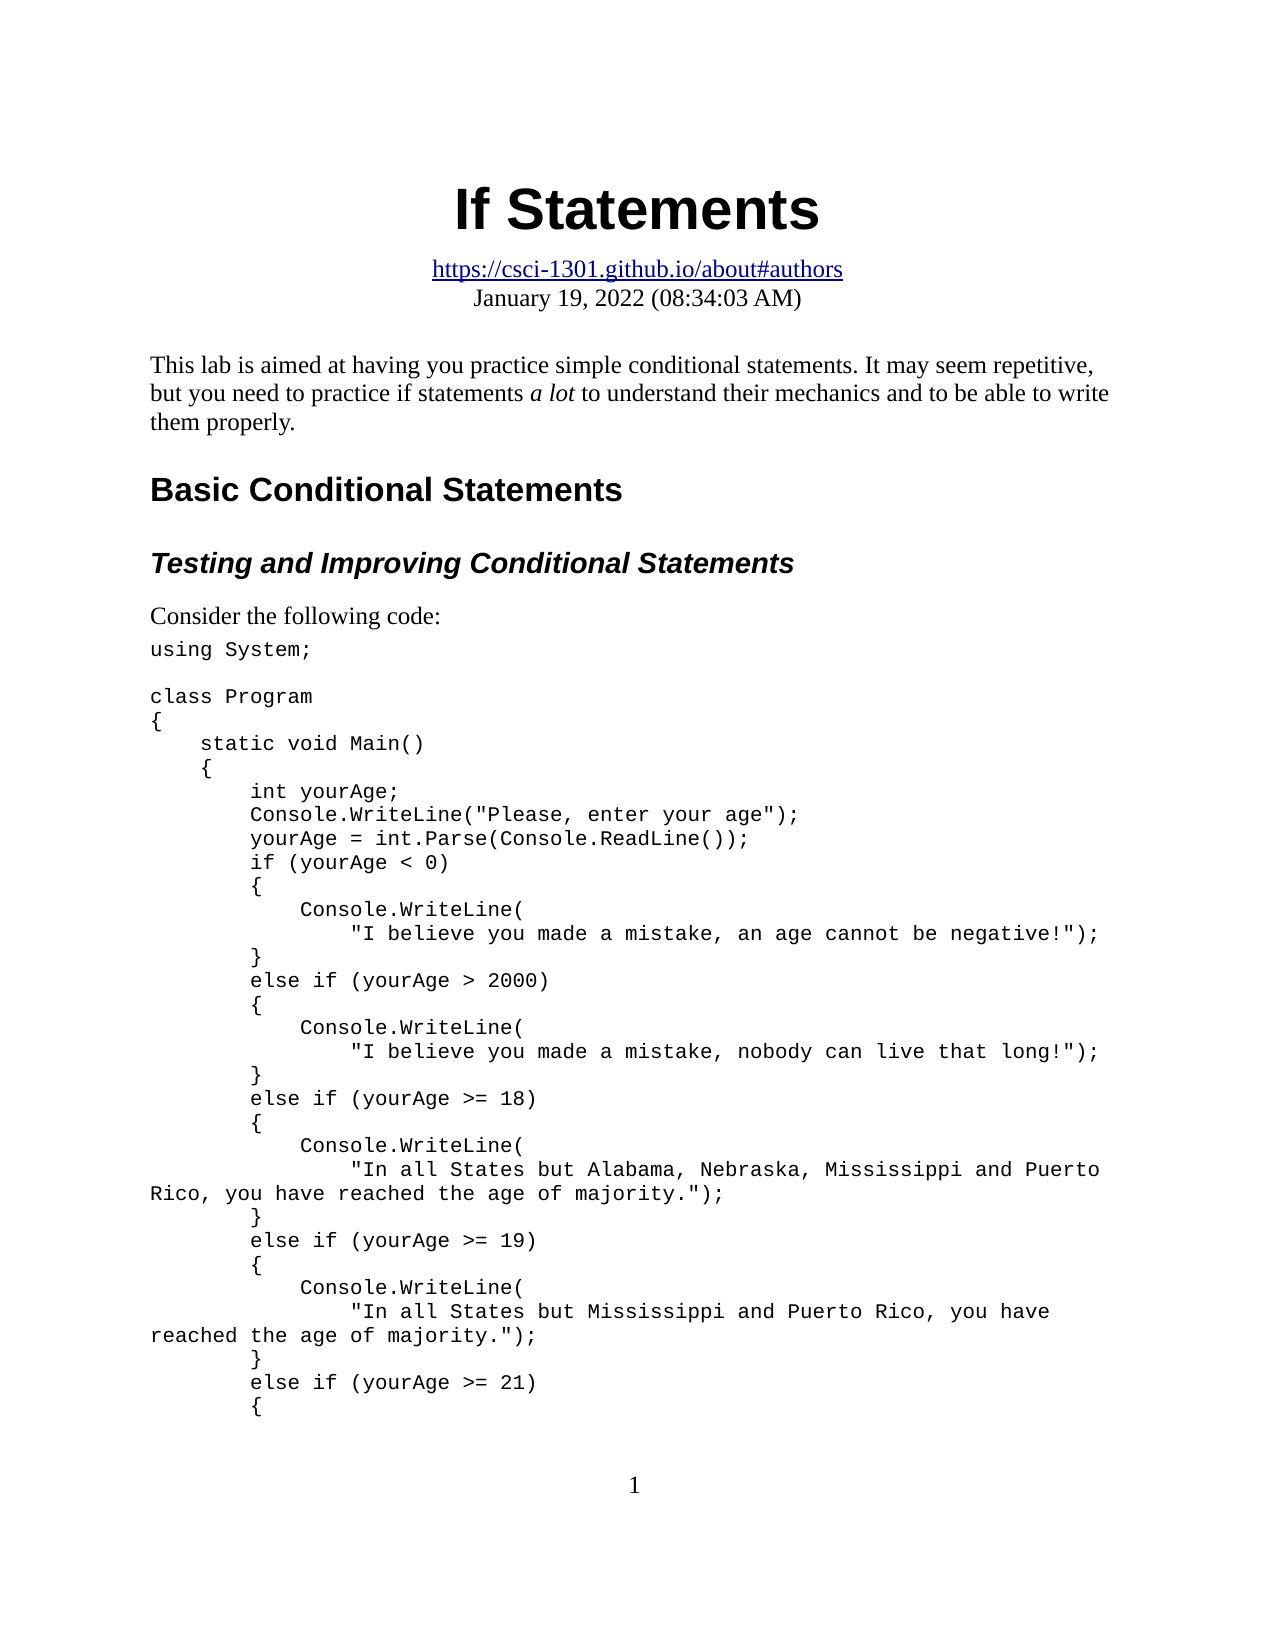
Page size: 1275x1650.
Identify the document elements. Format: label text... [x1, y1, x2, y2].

text else if (yourAge >= 19) [150, 1230, 1125, 1254]
text } [150, 1206, 1125, 1230]
text class Program [150, 686, 1125, 710]
text This lab is aimed at having you practice simple conditional statements. It may seem repetitive, but you need to practice if statements a lot to understand their mechanics and to be able to write them properly. [150, 350, 1125, 436]
text else if (yourAge > 2000) [150, 970, 1125, 993]
text { [150, 1254, 1125, 1277]
text using System; [150, 639, 1125, 662]
subtitle Basic Conditional Statements [150, 470, 1125, 509]
text int yourAge; [150, 781, 1125, 804]
text January 19, 2022 (08:34:03 AM) [150, 283, 1125, 312]
text Console.WriteLine( [150, 1277, 1125, 1301]
text else if (yourAge >= 18) [150, 1088, 1125, 1112]
text Console.WriteLine( [150, 1135, 1125, 1159]
text "In all States but Alabama, Nebraska, Mississippi and Puerto Rico, you have reached the age of majority."); [150, 1159, 1125, 1206]
text } [150, 946, 1125, 970]
text "In all States but Mississippi and Puerto Rico, you have reached the age of majority."); [150, 1301, 1125, 1348]
text else if (yourAge >= 21) [150, 1372, 1125, 1396]
text if (yourAge < 0) [150, 852, 1125, 875]
text Console.WriteLine( [150, 1017, 1125, 1041]
text } [150, 1064, 1125, 1088]
text { [150, 710, 1125, 733]
text Console.WriteLine( [150, 899, 1125, 923]
text { [150, 875, 1125, 899]
text { [150, 757, 1125, 781]
text Console.WriteLine("Please, enter your age"); [150, 804, 1125, 828]
text { [150, 993, 1125, 1017]
subtitle Testing and Improving Conditional Statements [150, 546, 1125, 580]
text { [150, 1396, 1125, 1419]
text "I believe you made a mistake, nobody can live that long!"); [150, 1041, 1125, 1064]
text static void Main() [150, 733, 1125, 757]
text yourAge = int.Parse(Console.ReadLine()); [150, 828, 1125, 852]
title If Statements [150, 175, 1125, 242]
text "I believe you made a mistake, an age cannot be negative!"); [150, 923, 1125, 946]
text { [150, 1112, 1125, 1135]
text } [150, 1348, 1125, 1372]
text Consider the following code: [150, 601, 1125, 630]
text https://csci-1301.github.io/about#authors [150, 254, 1125, 283]
